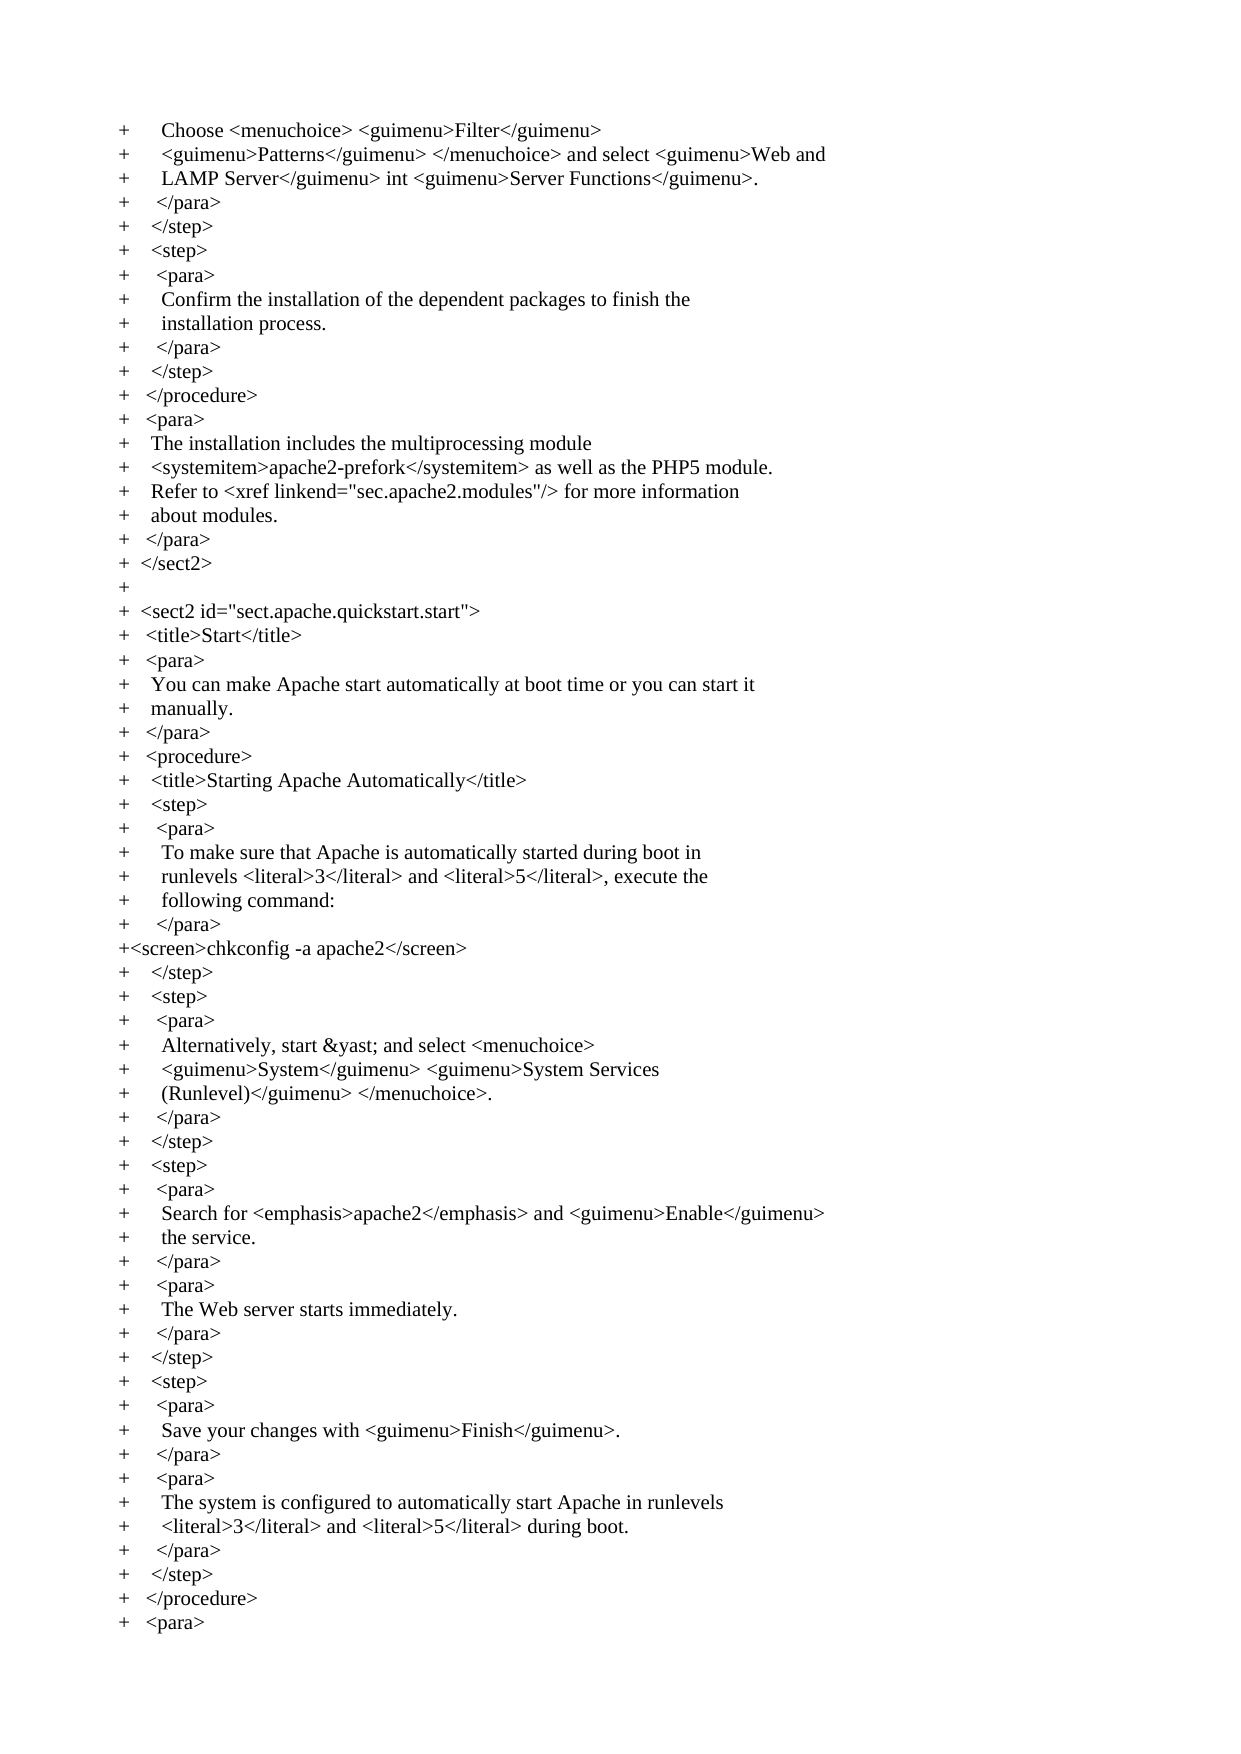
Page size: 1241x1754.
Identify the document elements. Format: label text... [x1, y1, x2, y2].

text + <para> [118, 1008, 1122, 1032]
text + <para> [118, 1610, 1122, 1634]
text + </para> [118, 1442, 1122, 1466]
text + Choose <menuchoice> <guimenu>Filter</guimenu> [118, 118, 1122, 142]
text + Save your changes with <guimenu>Finish</guimenu>. [118, 1417, 1122, 1442]
text + The installation includes the multiprocessing module [118, 431, 1122, 455]
text + <para> [118, 262, 1122, 287]
text + </step> [118, 960, 1122, 984]
text + <step> [118, 1153, 1122, 1177]
text +<screen>chkconfig -a apache2</screen> [118, 936, 1122, 960]
text + </sect2> [118, 551, 1122, 575]
text + </procedure> [118, 383, 1122, 407]
text + Alternatively, start &yast; and select <menuchoice> [118, 1032, 1122, 1057]
text + <para> [118, 1273, 1122, 1297]
text + <guimenu>Patterns</guimenu> </menuchoice> and select <guimenu>Web and [118, 142, 1122, 166]
text + <para> [118, 407, 1122, 431]
text + </para> [118, 190, 1122, 214]
text + Search for <emphasis>apache2</emphasis> and <guimenu>Enable</guimenu> [118, 1201, 1122, 1225]
text + </para> [118, 335, 1122, 359]
text + </para> [118, 527, 1122, 551]
text + </step> [118, 1562, 1122, 1586]
text + <literal>3</literal> and <literal>5</literal> during boot. [118, 1514, 1122, 1538]
text + <para> [118, 816, 1122, 840]
text + <step> [118, 238, 1122, 262]
text + To make sure that Apache is automatically started during boot in [118, 840, 1122, 864]
text + about modules. [118, 503, 1122, 527]
text + <para> [118, 1177, 1122, 1201]
text + Confirm the installation of the dependent packages to finish the [118, 287, 1122, 311]
text + </step> [118, 359, 1122, 383]
text + Refer to <xref linkend="sec.apache2.modules"/> for more information [118, 479, 1122, 503]
text + </para> [118, 720, 1122, 744]
text + <title>Starting Apache Automatically</title> [118, 768, 1122, 792]
text + </step> [118, 1345, 1122, 1369]
text + runlevels <literal>3</literal> and <literal>5</literal>, execute the [118, 864, 1122, 888]
text + </para> [118, 912, 1122, 936]
text + </step> [118, 214, 1122, 238]
text + The system is configured to automatically start Apache in runlevels [118, 1490, 1122, 1514]
text + The Web server starts immediately. [118, 1297, 1122, 1321]
text + <sect2 id="sect.apache.quickstart.start"> [118, 599, 1122, 623]
text + <step> [118, 792, 1122, 816]
text + <step> [118, 984, 1122, 1008]
text + <guimenu>System</guimenu> <guimenu>System Services [118, 1057, 1122, 1081]
text + manually. [118, 696, 1122, 720]
text + </step> [118, 1129, 1122, 1153]
text + <title>Start</title> [118, 623, 1122, 647]
text + <step> [118, 1369, 1122, 1393]
text + </procedure> [118, 1586, 1122, 1610]
text + following command: [118, 888, 1122, 912]
text + </para> [118, 1249, 1122, 1273]
text + (Runlevel)</guimenu> </menuchoice>. [118, 1081, 1122, 1105]
text + </para> [118, 1538, 1122, 1562]
text + the service. [118, 1225, 1122, 1249]
text + LAMP Server</guimenu> int <guimenu>Server Functions</guimenu>. [118, 166, 1122, 190]
text + <procedure> [118, 744, 1122, 768]
text + <para> [118, 647, 1122, 672]
text + <para> [118, 1466, 1122, 1490]
text + installation process. [118, 311, 1122, 335]
text + You can make Apache start automatically at boot time or you can start it [118, 672, 1122, 696]
text + <para> [118, 1393, 1122, 1417]
text + [118, 575, 1122, 599]
text + </para> [118, 1321, 1122, 1345]
text + <systemitem>apache2-prefork</systemitem> as well as the PHP5 module. [118, 455, 1122, 479]
text + </para> [118, 1105, 1122, 1129]
